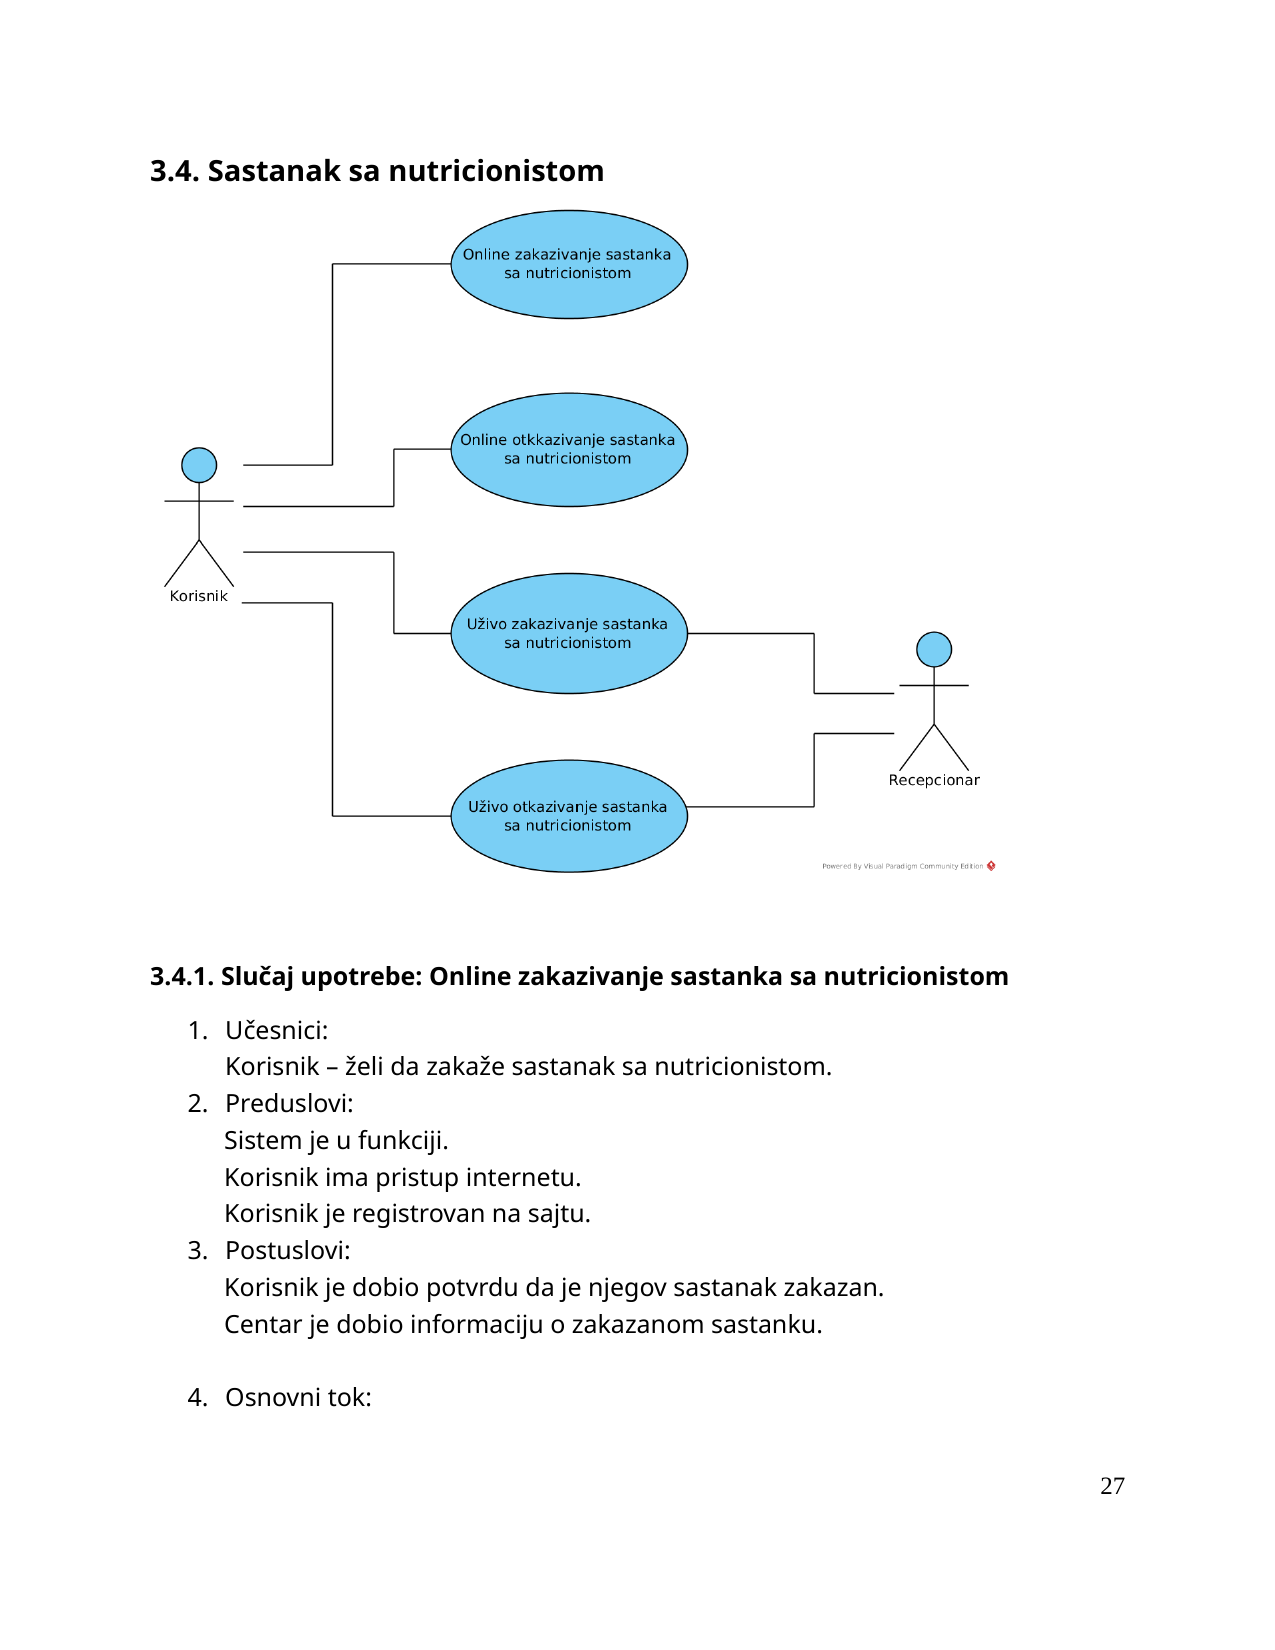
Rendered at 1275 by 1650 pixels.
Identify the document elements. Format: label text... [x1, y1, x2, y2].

text 3.4. Sastanak sa nutricionistom [150, 150, 1125, 190]
text Sistem je u funkciji. [150, 1123, 1125, 1157]
text 3.4.1. Slučaj upotrebe: Online zakazivanje sastanka sa nutricionistom [150, 959, 1125, 993]
list Korisnik – želi da zakaže sastanak sa nutricionistom. [225, 1049, 1125, 1083]
picture [153, 207, 999, 877]
list Preduslovi: [187, 1086, 1125, 1120]
list Osnovni tok: [187, 1380, 1125, 1414]
text Korisnik je dobio potvrdu da je njegov sastanak zakazan. [150, 1270, 1125, 1304]
text Korisnik je registrovan na sajtu. [150, 1196, 1125, 1230]
list Postuslovi: [187, 1233, 1125, 1267]
text Korisnik ima pristup internetu. [150, 1159, 1125, 1193]
text Centar je dobio informaciju o zakazanom sastanku. [150, 1306, 1125, 1341]
list Učesnici: [187, 1012, 1125, 1046]
